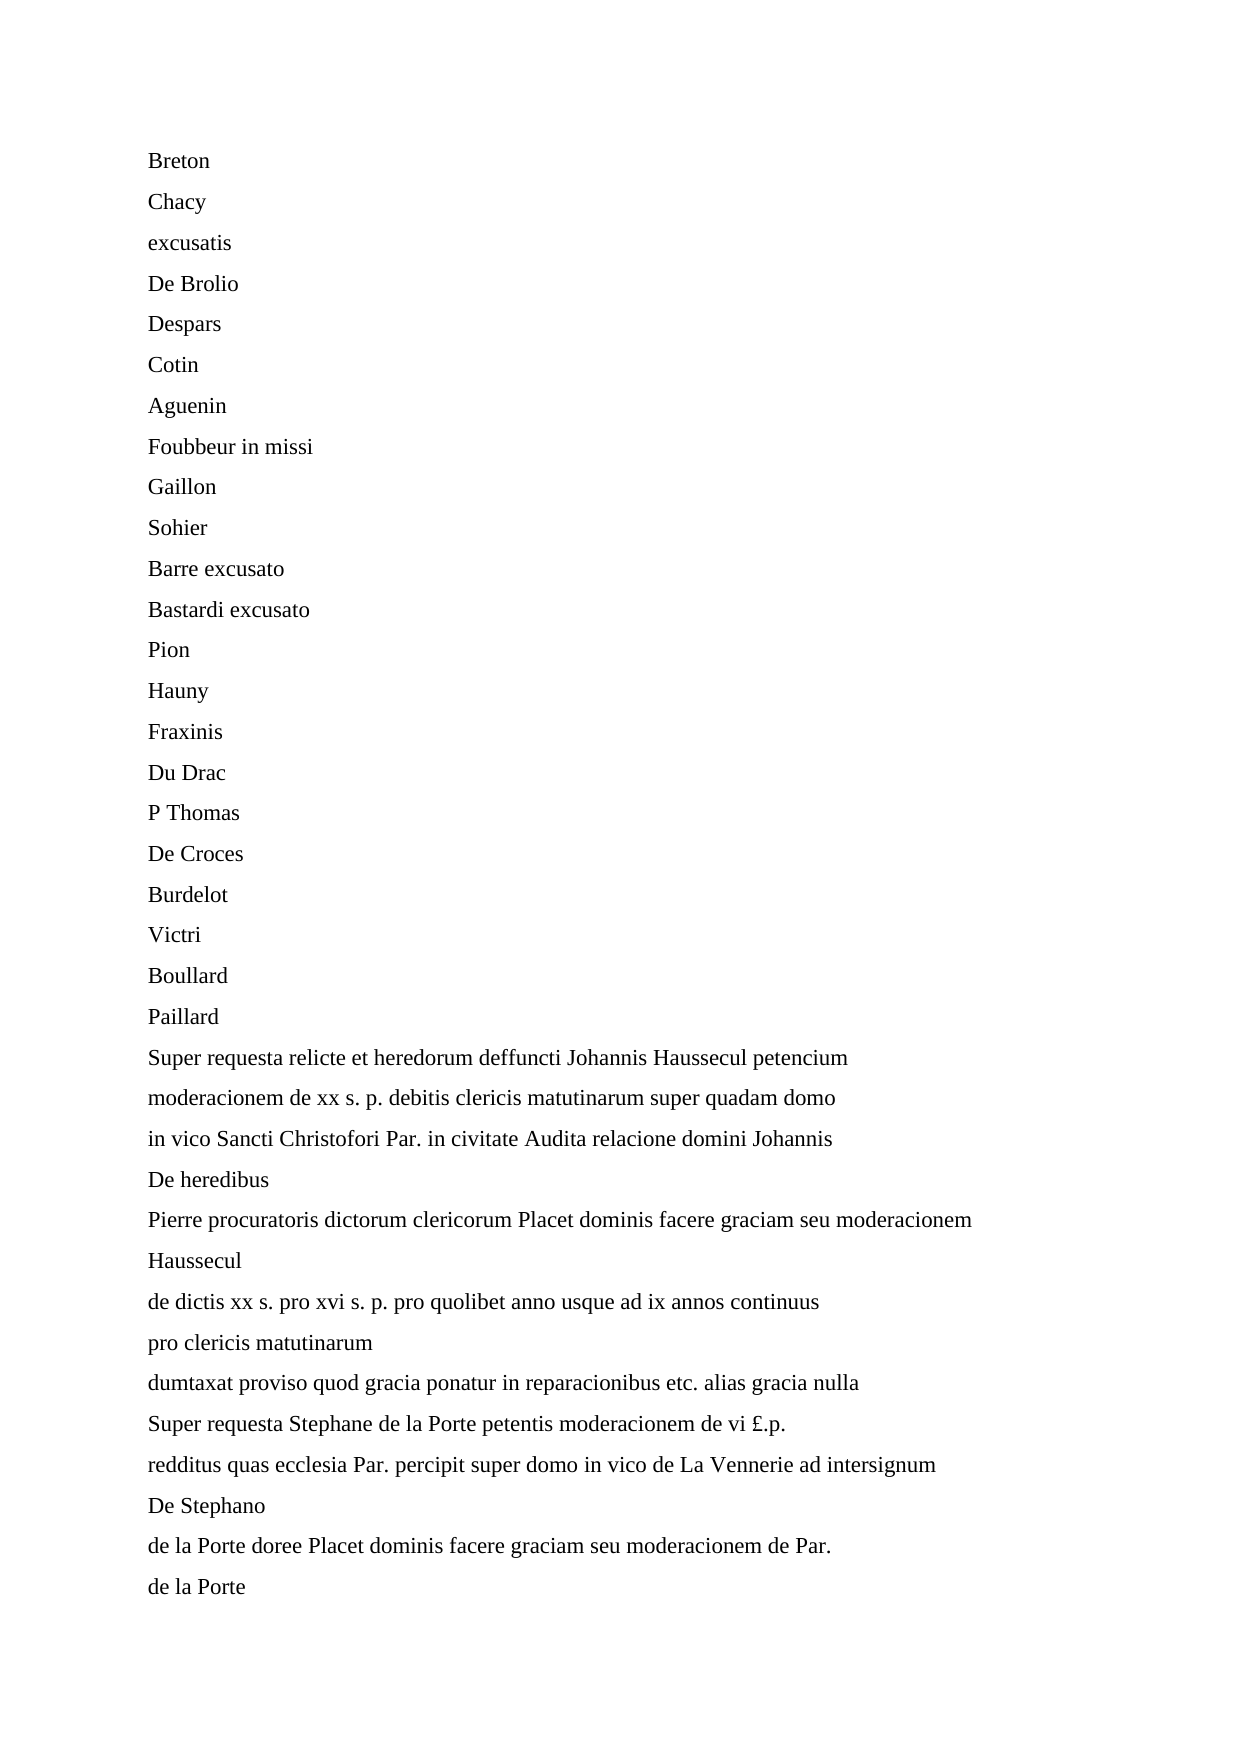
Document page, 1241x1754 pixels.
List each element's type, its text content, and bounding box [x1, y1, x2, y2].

text P Thomas [148, 799, 1093, 826]
text Fraxinis [148, 718, 1093, 744]
text Du Drac [148, 758, 1093, 785]
text Foubbeur in missi [148, 433, 1093, 459]
text Despars [148, 311, 1093, 337]
text redditus quas ecclesia Par. percipit super domo in vico de La Vennerie ad intersignum [148, 1451, 1093, 1477]
text Hauny [148, 677, 1093, 703]
text Sohier [148, 514, 1093, 541]
text moderacionem de xx s. p. debitis clericis matutinarum super quadam domo [148, 1084, 1093, 1111]
text excusatis [148, 229, 1093, 255]
text Aguenin [148, 392, 1093, 418]
text De Stephano [148, 1492, 1093, 1518]
text dumtaxat proviso quod gracia ponatur in reparacionibus etc. alias gracia nulla [148, 1369, 1093, 1396]
text Pion [148, 636, 1093, 663]
text pro clericis matutinarum [148, 1329, 1093, 1355]
text Cotin [148, 351, 1093, 378]
text Haussecul [148, 1247, 1093, 1274]
text Bastardi excusato [148, 596, 1093, 622]
text Boullard [148, 962, 1093, 988]
text Burdelot [148, 881, 1093, 907]
text in vico Sancti Christofori Par. in civitate Audita relacione domini Johannis [148, 1125, 1093, 1151]
text de dictis xx s. pro xvi s. p. pro quolibet anno usque ad ix annos continuus [148, 1288, 1093, 1314]
text De Brolio [148, 270, 1093, 296]
text Chacy [148, 188, 1093, 215]
text De Croces [148, 840, 1093, 866]
text Breton [148, 148, 1093, 174]
text Super requesta Stephane de la Porte petentis moderacionem de vi £.p. [148, 1410, 1093, 1437]
text De heredibus [148, 1166, 1093, 1192]
text Pierre procuratoris dictorum clericorum Placet dominis facere graciam seu moderacionem [148, 1207, 1093, 1233]
text Paillard [148, 1003, 1093, 1029]
text Barre excusato [148, 555, 1093, 581]
text de la Porte [148, 1573, 1093, 1599]
text Gaillon [148, 473, 1093, 500]
text Super requesta relicte et heredorum deffuncti Johannis Haussecul petencium [148, 1044, 1093, 1070]
text Victri [148, 921, 1093, 948]
text de la Porte doree Placet dominis facere graciam seu moderacionem de Par. [148, 1532, 1093, 1559]
